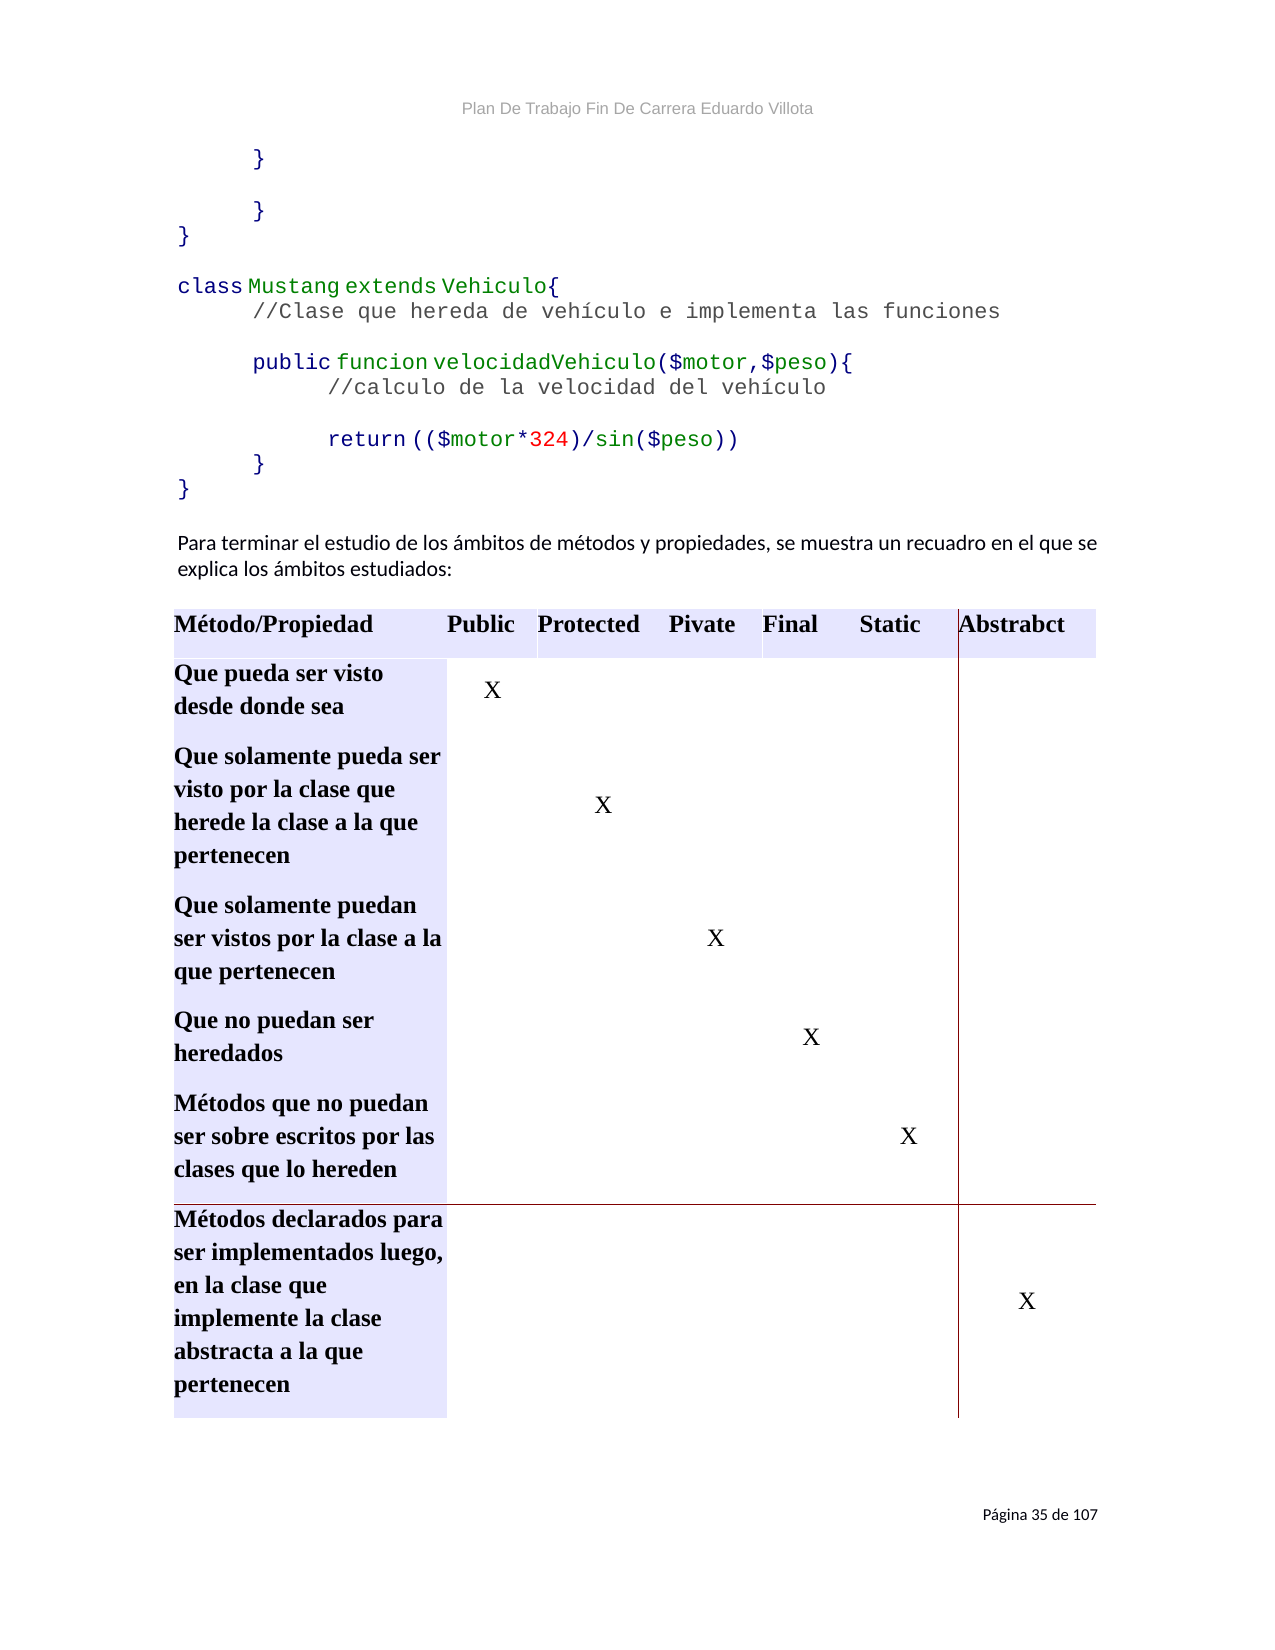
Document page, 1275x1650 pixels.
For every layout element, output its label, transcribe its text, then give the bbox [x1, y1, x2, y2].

table_header Método/Propiedad [174, 609, 447, 658]
text } [177, 148, 1098, 172]
text } [177, 477, 1098, 502]
table_cell [959, 659, 1096, 741]
table_cell [669, 1088, 762, 1203]
text } [177, 453, 1098, 477]
table_cell Que solamente pueda ser visto por la clase que herede la clase a la que pertenecen [174, 741, 447, 890]
table_cell Que solamente puedan ser vistos por la clase a la que pertenecen [174, 890, 447, 1005]
table_header Abstrabct [959, 609, 1096, 658]
table_cell [447, 890, 537, 1005]
table_cell [669, 1005, 762, 1088]
table_cell [959, 890, 1096, 1005]
table_cell Que pueda ser visto desde donde sea [174, 659, 447, 741]
table_cell [763, 890, 859, 1005]
table_cell [538, 890, 669, 1005]
text } [177, 224, 1098, 249]
table_cell [447, 1005, 537, 1088]
table_cell [447, 741, 537, 890]
table_header Protected [538, 609, 669, 658]
table_cell X [959, 1205, 1096, 1418]
table_cell X [669, 890, 762, 1005]
table_cell [669, 659, 762, 741]
table_cell X [447, 659, 537, 741]
text return (($motor*324)/sin($peso)) [177, 428, 1098, 453]
table_cell Que no puedan ser heredados [174, 1005, 447, 1088]
table_cell [763, 1205, 859, 1418]
table_cell X [763, 1005, 859, 1088]
text public funcion velocidadVehiculo($motor,$peso){ [177, 352, 1098, 376]
table_cell [959, 1088, 1096, 1203]
table_cell [859, 659, 958, 741]
table_cell [859, 1205, 958, 1418]
table_cell [763, 741, 859, 890]
table_header Pivate [669, 609, 762, 658]
table_cell X [538, 741, 669, 890]
text Para terminar el estudio de los ámbitos de métodos y propiedades, se muestra un recuadro en el que se explica los ámbitos estudiados: [177, 529, 1098, 582]
table_cell Métodos declarados para ser implementados luego, en la clase que implemente la clase abstracta a la que pertenecen [174, 1205, 447, 1418]
table_header Final [763, 609, 859, 658]
table_cell [763, 1088, 859, 1203]
text } [177, 199, 1098, 224]
table_cell [538, 659, 669, 741]
table_cell [959, 1005, 1096, 1088]
table_cell [669, 1205, 762, 1418]
table_cell Métodos que no puedan ser sobre escritos por las clases que lo hereden [174, 1088, 447, 1203]
table_header Static [859, 609, 958, 658]
table_cell [669, 741, 762, 890]
table_cell X [859, 1088, 958, 1203]
table_cell [447, 1205, 537, 1418]
table_header Public [447, 609, 537, 658]
table_cell [859, 890, 958, 1005]
text //calculo de la velocidad del vehículo [177, 376, 1098, 401]
text class Mustang extends Vehiculo{ [177, 275, 1098, 300]
table_cell [859, 741, 958, 890]
text //Clase que hereda de vehículo e implementa las funciones [177, 300, 1098, 325]
table_cell [538, 1005, 669, 1088]
table_cell [959, 741, 1096, 890]
table_cell [538, 1088, 669, 1203]
table_cell [447, 1088, 537, 1203]
table_cell [538, 1205, 669, 1418]
table_cell [763, 659, 859, 741]
table_cell [859, 1005, 958, 1088]
